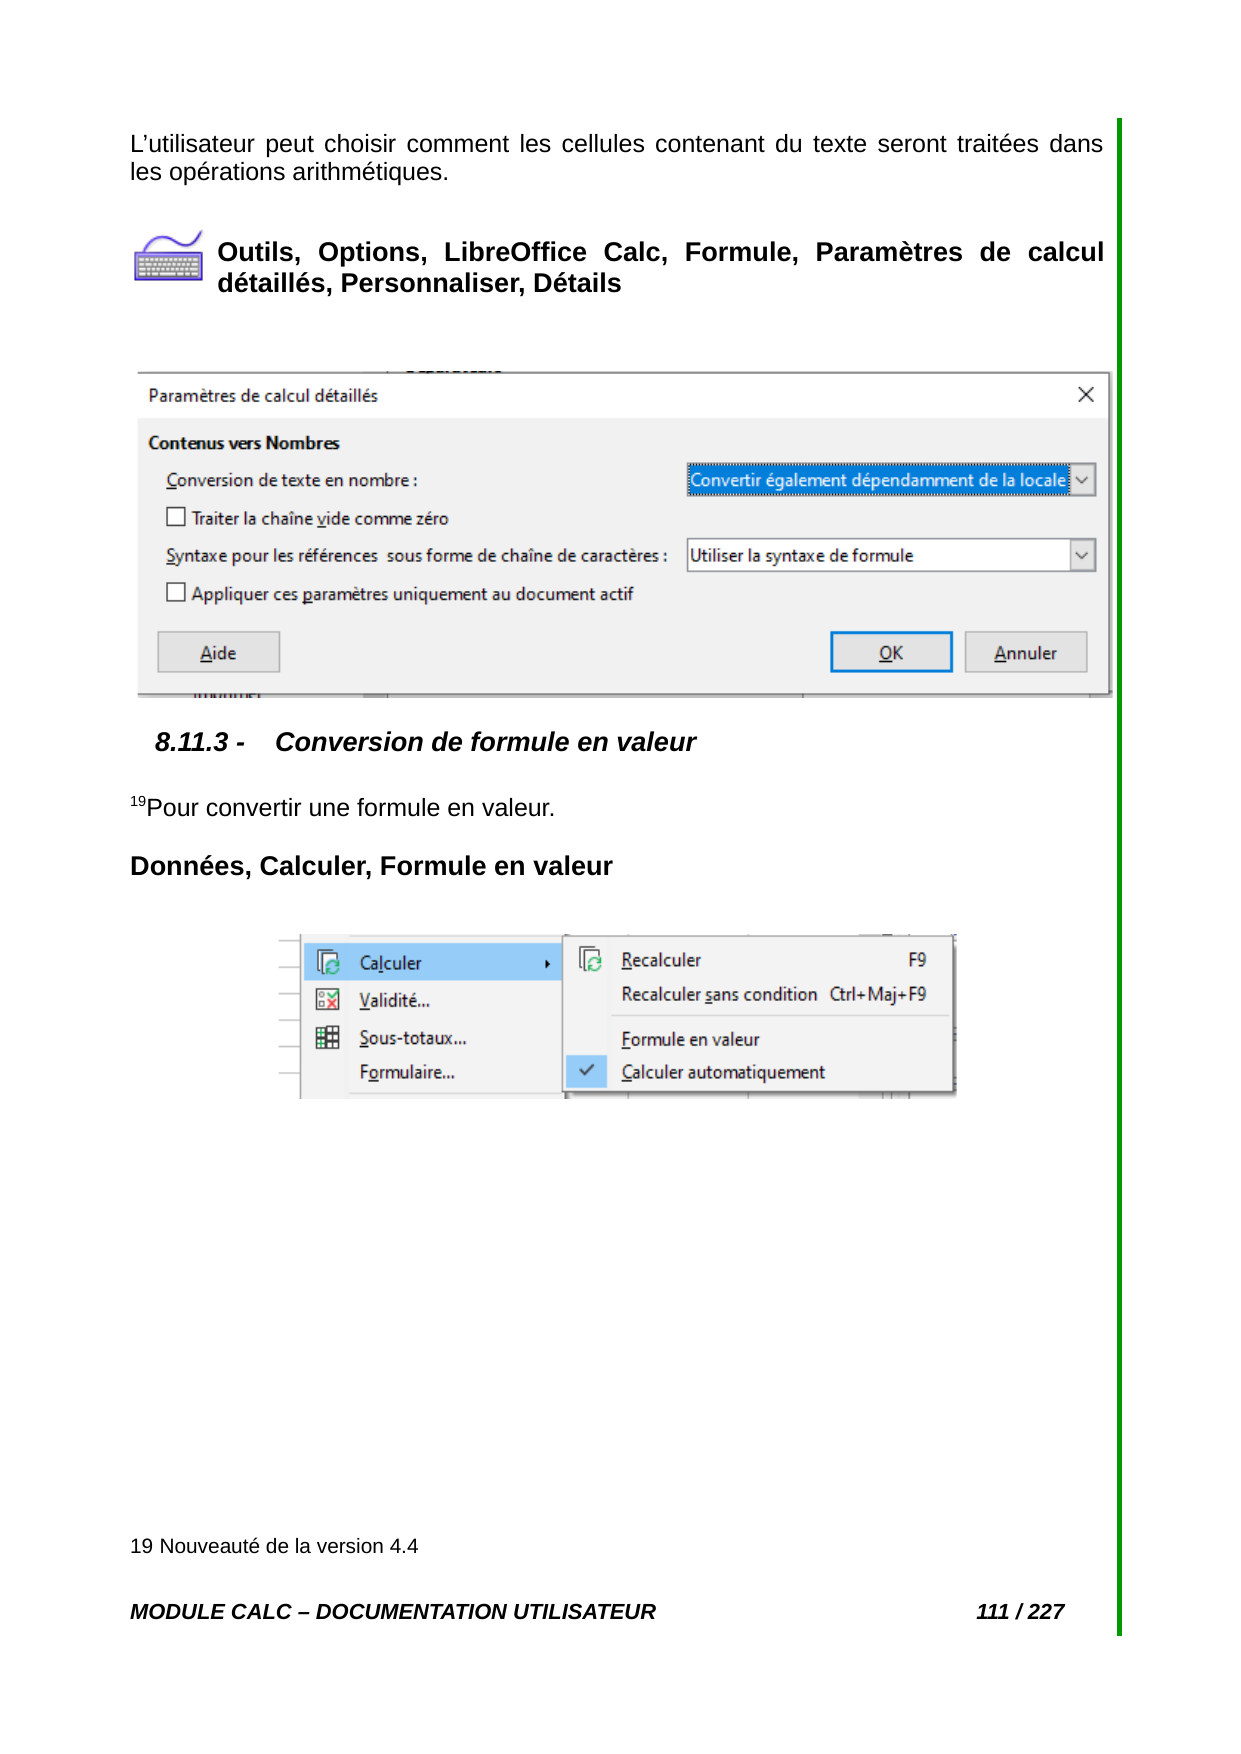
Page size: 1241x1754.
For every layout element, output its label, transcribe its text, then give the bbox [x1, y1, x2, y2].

text Pour convertir une formule en valeur. [130, 793, 1105, 821]
text Données, Calculer, Formule en valeur [130, 851, 1105, 881]
text Nouveauté de la version 4.4 [130, 1534, 1105, 1558]
text L’utilisateur peut choisir comment les cellules contenant du texte seront traitées dans les opérations arithmétiques. [130, 130, 1105, 186]
picture [137, 371, 1113, 698]
subtitle [155, 358, 1105, 371]
text Outils, Options, LibreOffice Calc, Formule, Paramètres de calcul détaillés, Personnaliser, Détails [130, 237, 1105, 298]
subtitle Conversion de formule en valeur [155, 698, 1105, 757]
picture [130, 219, 206, 295]
picture [278, 934, 957, 1099]
